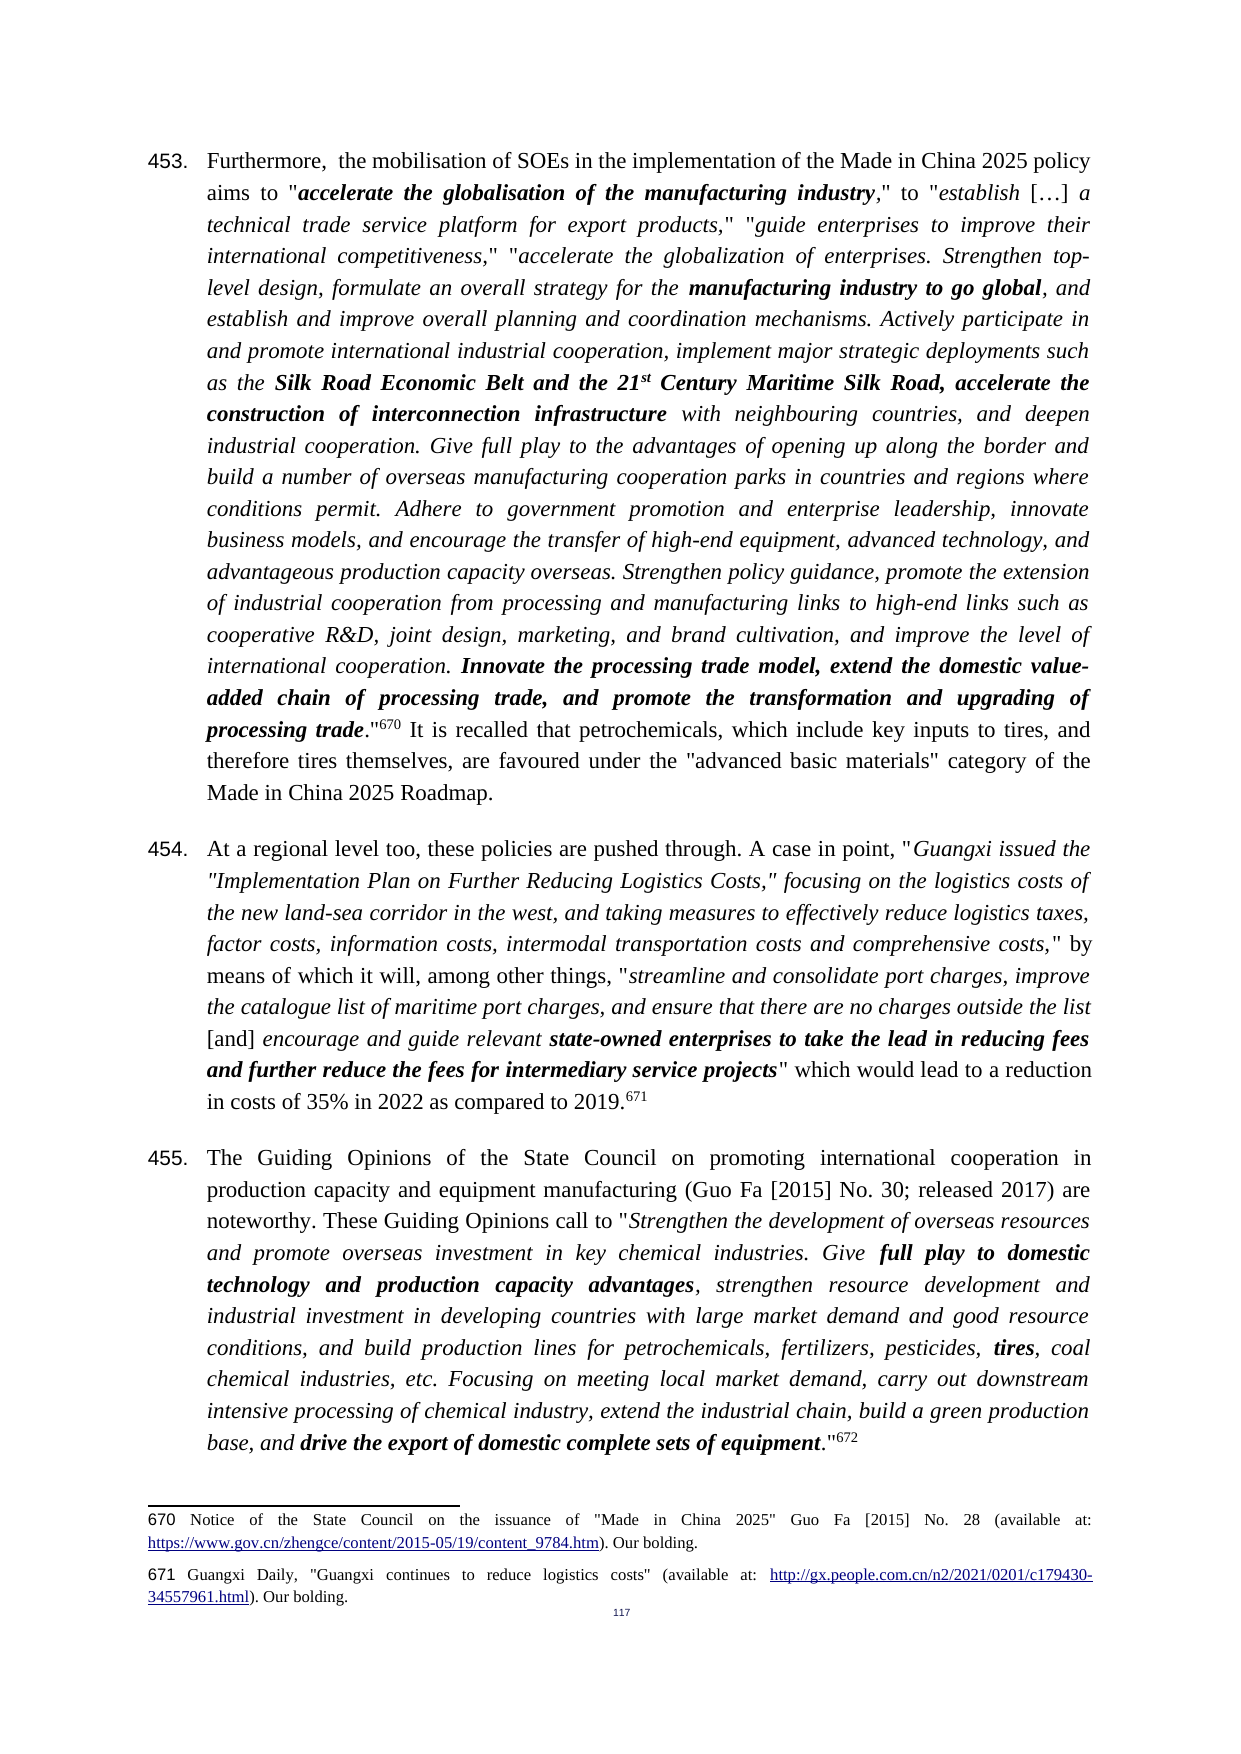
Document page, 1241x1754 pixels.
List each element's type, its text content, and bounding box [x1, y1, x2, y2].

list Notice of the State Council on the issuance of "Made in China 2025" Guo Fa [2015] No. 28 (available at: https://www.gov.cn/zhengce/content/2015-05/19/content_9784.htm). Our bolding. [148, 1510, 1093, 1552]
list Guangxi Daily, "Guangxi continues to reduce logistics costs" (available at: http://gx.people.com.cn/n2/2021/0201/c179430-34557961.html). Our bolding. [148, 1564, 1093, 1606]
list At a regional level too, these policies are pushed through. A case in point, "Guangxi issued the "Implementation Plan on Further Reducing Logistics Costs," focusing on the logistics costs of the new land-sea corridor in the west, and taking measures to effectively reduce logistics taxes, factor costs, information costs, intermodal transportation costs and comprehensive costs," by means of which it will, among other things, "streamline and consolidate port charges, improve the catalogue list of maritime port charges, and ensure that there are no charges outside the list [and] encourage and guide relevant state-owned enterprises to take the lead in reducing fees and further reduce the fees for intermediary service projects" which would lead to a reduction in costs of 35% in 2022 as compared to 2019. [148, 835, 1093, 1114]
list Furthermore, the mobilisation of SOEs in the implementation of the Made in China 2025 policy aims to "accelerate the globalisation of the manufacturing industry," to "establish […] a technical trade service platform for export products," "guide enterprises to improve their international competitiveness," "accelerate the globalization of enterprises. Strengthen top-level design, formulate an overall strategy for the manufacturing industry to go global, and establish and improve overall planning and coordination mechanisms. Actively participate in and promote international industrial cooperation, implement major strategic deployments such as the Silk Road Economic Belt and the 21st Century Maritime Silk Road, accelerate the construction of interconnection infrastructure with neighbouring countries, and deepen industrial cooperation. Give full play to the advantages of opening up along the border and build a number of overseas manufacturing cooperation parks in countries and regions where conditions permit. Adhere to government promotion and enterprise leadership, innovate business models, and encourage the transfer of high-end equipment, advanced technology, and advantageous production capacity overseas. Strengthen policy guidance, promote the extension of industrial cooperation from processing and manufacturing links to high-end links such as cooperative R&D, joint design, marketing, and brand cultivation, and improve the level of international cooperation. Innovate the processing trade model, extend the domestic value-added chain of processing trade, and promote the transformation and upgrading of processing trade." It is recalled that petrochemicals, which include key inputs to tires, and therefore tires themselves, are favoured under the "advanced basic materials" category of the Made in China 2025 Roadmap. [148, 148, 1093, 805]
list The Guiding Opinions of the State Council on promoting international cooperation in production capacity and equipment manufacturing (Guo Fa [2015] No. 30; released 2017) are noteworthy. These Guiding Opinions call to "Strengthen the development of overseas resources and promote overseas investment in key chemical industries. Give full play to domestic technology and production capacity advantages, strengthen resource development and industrial investment in developing countries with large market demand and good resource conditions, and build production lines for petrochemicals, fertilizers, pesticides, tires, coal chemical industries, etc. Focusing on meeting local market demand, carry out downstream intensive processing of chemical industry, extend the industrial chain, build a green production base, and drive the export of domestic complete sets of equipment." [148, 1144, 1093, 1455]
